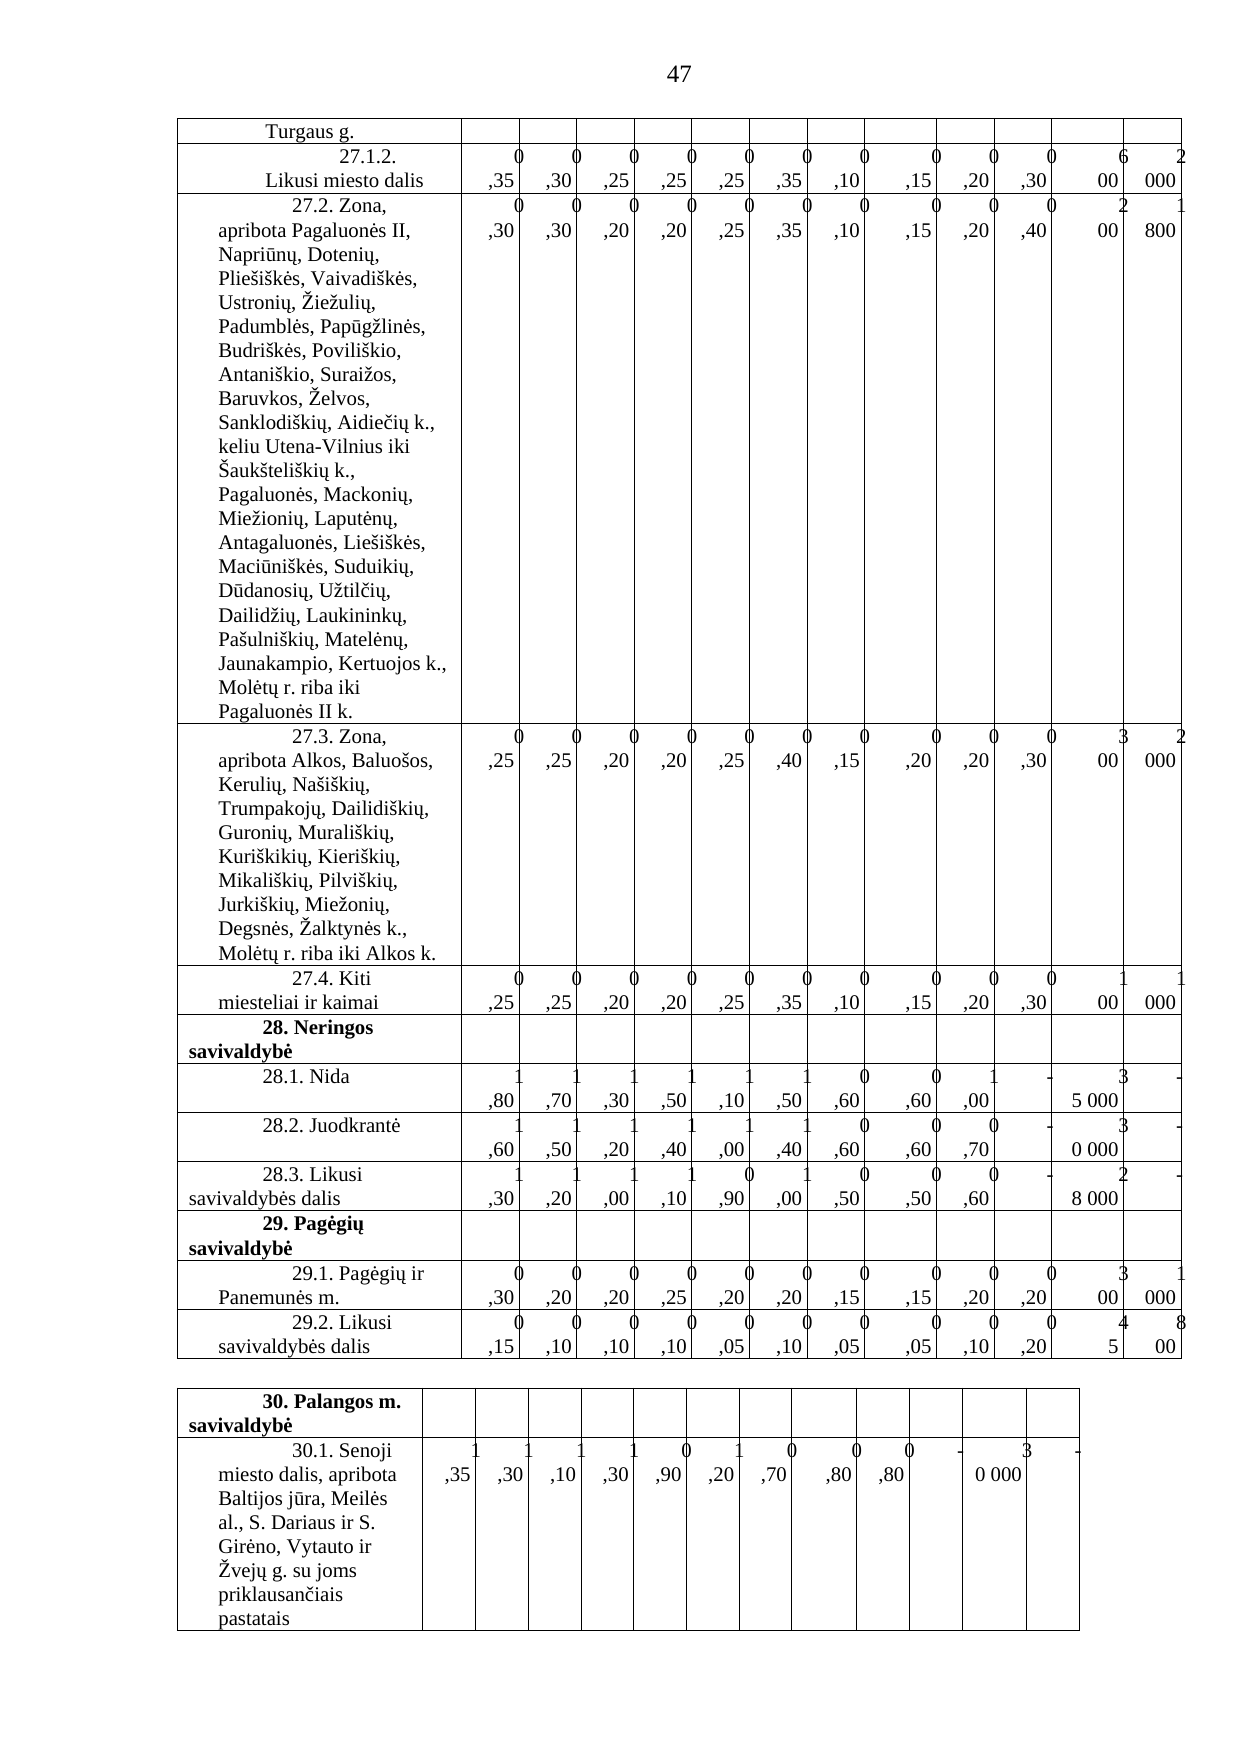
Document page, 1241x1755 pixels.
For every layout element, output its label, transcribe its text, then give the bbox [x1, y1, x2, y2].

table_cell 0,25 [635, 1261, 691, 1309]
table_cell 1,50 [520, 1113, 576, 1161]
table_cell 0,20 [635, 724, 691, 964]
table_cell 2 500 [1124, 119, 1181, 143]
table_cell 28.2. Juodkrantė [178, 1113, 461, 1161]
table_cell - [995, 1162, 1051, 1210]
table_cell 0,25 [520, 724, 576, 964]
table_cell 1,00 [692, 1113, 749, 1161]
table_cell 0,15 [865, 1261, 936, 1309]
table_cell 0,40 [750, 724, 807, 964]
table_cell 0,10 [808, 966, 864, 1014]
table_cell 0,20 [808, 119, 864, 143]
table_cell 29.2. Likusi savivaldybės dalis [178, 1310, 461, 1358]
table_cell [577, 1211, 634, 1259]
table_cell 0,20 [937, 144, 994, 192]
table_cell 0,35 [750, 966, 807, 1014]
table_cell [865, 1211, 936, 1259]
table_header [423, 1389, 475, 1437]
table_cell 0,25 [577, 144, 634, 192]
table_cell 0,35 [750, 144, 807, 192]
table_cell 30.1. Senoji miesto dalis, apribota Baltijos jūra, Meilės al., S. Dariaus ir S. Girėno, Vytauto ir Žvejų g. su joms priklausančiais pastatais [178, 1438, 422, 1630]
table_cell 0,60 [808, 1064, 864, 1112]
table_cell 2 000 [1124, 144, 1181, 192]
table_cell 27.3. Zona, apribota Alkos, Baluošos, Kerulių, Našiškių, Trumpakojų, Dailidiškių, Guronių, Murališkių, Kuriškikių, Kieriškių, Mikališkių, Pilviškių, Jurkiškių, Miežonių, Degsnės, Žalktynės k., Molėtų r. riba iki Alkos k. [178, 724, 461, 964]
table_header [740, 1389, 791, 1437]
table_cell [462, 1015, 519, 1063]
table_header [529, 1389, 581, 1437]
table_cell Turgaus g. [178, 119, 461, 143]
table_cell 29.1. Pagėgių ir Panemunės m. [178, 1261, 461, 1309]
table_cell 0,25 [692, 144, 749, 192]
table_cell 27.2. Zona, apribota Pagaluonės II, Napriūnų, Dotenių, Pliešiškės, Vaivadiškės, Ustronių, Žiežulių, Padumblės, Papūgžlinės, Budriškės, Poviliškio, Antaniškio, Suraižos, Baruvkos, Želvos, Sanklodiškių, Aidiečių k., keliu Utena-Vilnius iki Šaukšteliškių k., Pagaluonės, Mackonių, Miežionių, Laputėnų, Antagaluonės, Liešiškės, Maciūniškės, Suduikių, Dūdanosių, Užtilčių, Dailidžių, Laukininkų, Pašulniškių, Matelėnų, Jaunakampio, Kertuojos k., Molėtų r. riba iki Pagaluonės II k. [178, 194, 461, 723]
table_header [1080, 1388, 1152, 1437]
table_cell 0,15 [462, 1310, 519, 1358]
table_cell 0,20 [577, 966, 634, 1014]
table_cell 0,30 [462, 1261, 519, 1309]
table_cell 300 [1052, 724, 1123, 964]
table_cell 1,00 [577, 1162, 634, 1210]
table_cell 0,25 [692, 194, 749, 723]
table_cell 1,60 [462, 1113, 519, 1161]
table_cell [937, 1015, 994, 1063]
table_header [1027, 1389, 1079, 1437]
table_cell 0,60 [808, 1113, 864, 1161]
table_cell 0,90 [692, 1162, 749, 1210]
table_cell 0,30 [577, 119, 634, 143]
table_cell 1,70 [520, 1064, 576, 1112]
table_cell [692, 1211, 749, 1259]
table_cell - [1124, 1113, 1181, 1161]
table_cell 0,80 [857, 1438, 909, 1630]
table_cell 28 000 [1052, 1162, 1123, 1210]
table_cell 0,50 [808, 1162, 864, 1210]
table_cell - [995, 1113, 1051, 1161]
table_cell 1,20 [687, 1438, 739, 1630]
table_cell 1 800 [1124, 194, 1181, 723]
table_header [910, 1389, 962, 1437]
table_cell 0,10 [808, 194, 864, 723]
table_cell - [910, 1438, 962, 1630]
table_cell [520, 1015, 576, 1063]
table_cell 0,05 [808, 1310, 864, 1358]
table_cell 0,10 [808, 144, 864, 192]
table_cell 0,20 [635, 966, 691, 1014]
table_cell 0,10 [577, 1310, 634, 1358]
table_cell [995, 1015, 1051, 1063]
table_cell [1080, 1437, 1152, 1630]
table_header [857, 1389, 909, 1437]
table_cell 0,25 [462, 966, 519, 1014]
table_cell 0,15 [865, 194, 936, 723]
table_cell 0,20 [577, 1261, 634, 1309]
table_cell 0,20 [692, 1261, 749, 1309]
table_cell 0,30 [995, 724, 1051, 964]
table_cell 0,15 [865, 966, 936, 1014]
table_cell 1,10 [529, 1438, 581, 1630]
table_cell 0,15 [808, 1261, 864, 1309]
table_cell 1,40 [635, 1113, 691, 1161]
table_cell 0,35 [520, 119, 576, 143]
table_cell 0,15 [808, 724, 864, 964]
table_cell 0,05 [865, 1310, 936, 1358]
table_cell 1,00 [750, 1162, 807, 1210]
table_cell 0,25 [692, 724, 749, 964]
table_cell 0,20 [937, 1261, 994, 1309]
table_cell 1 000 [1124, 1261, 1181, 1309]
table_cell 1,30 [582, 1438, 633, 1630]
table_cell - [1027, 1438, 1079, 1630]
table_cell 0,05 [692, 1310, 749, 1358]
table_cell 0,20 [937, 724, 994, 964]
table_cell 2 000 [1124, 724, 1181, 964]
table_cell 1,40 [750, 1113, 807, 1161]
table_cell 0,20 [995, 1261, 1051, 1309]
table_cell 0,40 [462, 119, 519, 143]
table_cell [865, 1015, 936, 1063]
table_cell 0,25 [462, 724, 519, 964]
table_cell 1,00 [937, 1064, 994, 1112]
table_cell 0,20 [520, 1261, 576, 1309]
table_cell 0,30 [937, 119, 994, 143]
table_cell 0,25 [520, 966, 576, 1014]
table_cell 27.4. Kiti miesteliai ir kaimai [178, 966, 461, 1014]
table_cell 0,25 [692, 966, 749, 1014]
table_cell [520, 1211, 576, 1259]
table_cell 1,30 [577, 1064, 634, 1112]
table_cell 200 [1052, 194, 1123, 723]
table_cell [995, 1211, 1051, 1259]
table_cell 300 [1052, 1261, 1123, 1309]
table_cell 0,30 [995, 966, 1051, 1014]
table_cell 800 [1124, 1310, 1181, 1358]
table_cell 600 [1052, 144, 1123, 192]
table_cell 1,20 [577, 1113, 634, 1161]
table_header [963, 1389, 1026, 1437]
table_cell 0,20 [577, 194, 634, 723]
table_cell 0,25 [865, 119, 936, 143]
table_cell 1,80 [462, 1064, 519, 1112]
table_cell 0,20 [865, 724, 936, 964]
table_cell 0,30 [520, 194, 576, 723]
table_cell 30 000 [963, 1438, 1026, 1630]
table_header 30. Palangos m. savivaldybė [178, 1389, 422, 1437]
table_cell [692, 1015, 749, 1063]
table_cell 1,35 [423, 1438, 475, 1630]
table_cell 0,35 [692, 119, 749, 143]
table_cell 1,30 [462, 1162, 519, 1210]
table_cell 1,50 [635, 1064, 691, 1112]
table_cell 0,70 [937, 1113, 994, 1161]
table_cell [577, 1015, 634, 1063]
table_cell [1124, 1211, 1181, 1259]
table_cell 0,30 [520, 144, 576, 192]
table_cell - [995, 1064, 1051, 1112]
table_cell 0,10 [635, 1310, 691, 1358]
table_cell [635, 1015, 691, 1063]
table_cell 1,50 [750, 1064, 807, 1112]
table_header [687, 1389, 739, 1437]
table_cell 0,10 [937, 1310, 994, 1358]
table_cell 700 [1052, 119, 1123, 143]
table_cell 0,10 [520, 1310, 576, 1358]
table_cell 0,20 [937, 966, 994, 1014]
table_cell 0,30 [462, 194, 519, 723]
table_cell 0,30 [995, 144, 1051, 192]
table_cell 1,30 [476, 1438, 528, 1630]
table_cell [937, 1211, 994, 1259]
table_cell [462, 1211, 519, 1259]
table_cell 1 000 [1124, 966, 1181, 1014]
table_cell [1052, 1211, 1123, 1259]
table_cell 45 [1052, 1310, 1123, 1358]
table_cell 0,35 [635, 119, 691, 143]
table_cell 0,35 [750, 194, 807, 723]
table_cell 0,40 [995, 194, 1051, 723]
table_cell 0,90 [634, 1438, 686, 1630]
table_header [582, 1389, 633, 1437]
table_cell 0,20 [635, 194, 691, 723]
table_header [634, 1389, 686, 1437]
table_cell 27.1.2. Likusi miesto dalis [178, 144, 461, 192]
table_cell [1124, 1015, 1181, 1063]
table_cell [808, 1211, 864, 1259]
table_cell 1,10 [692, 1064, 749, 1112]
table_cell 0,60 [865, 1064, 936, 1112]
table_cell - [1124, 1064, 1181, 1112]
table_cell [750, 1015, 807, 1063]
table_cell [1153, 1437, 1181, 1630]
table_cell 0,20 [577, 724, 634, 964]
table_header [1153, 1388, 1181, 1437]
table_cell 30 000 [1052, 1113, 1123, 1161]
table_cell 0,70 [740, 1438, 791, 1630]
table_header [792, 1389, 856, 1437]
table_header [476, 1389, 528, 1437]
table_cell 0,40 [750, 119, 807, 143]
table_cell 0,60 [865, 1113, 936, 1161]
table_cell 0,35 [462, 144, 519, 192]
table_cell 28. Neringos savivaldybė [178, 1015, 461, 1063]
table_cell 0,60 [937, 1162, 994, 1210]
table_cell 28.3. Likusi savivaldybės dalis [178, 1162, 461, 1210]
table_cell [808, 1015, 864, 1063]
table_cell 1,10 [635, 1162, 691, 1210]
table_cell [750, 1211, 807, 1259]
table_cell [1052, 1015, 1123, 1063]
table_cell 0,25 [635, 144, 691, 192]
table_cell 0,50 [865, 1162, 936, 1210]
table_cell 0,20 [995, 1310, 1051, 1358]
table_cell 1,20 [520, 1162, 576, 1210]
table_cell 29. Pagėgių savivaldybė [178, 1211, 461, 1259]
table_cell 100 [1052, 966, 1123, 1014]
table_cell 0,20 [750, 1261, 807, 1309]
table_cell 0,20 [937, 194, 994, 723]
table_cell 0,40 [995, 119, 1051, 143]
table_cell [635, 1211, 691, 1259]
table_cell 0,10 [750, 1310, 807, 1358]
table_cell 0,80 [792, 1438, 856, 1630]
table_cell 0,15 [865, 144, 936, 192]
table_cell 28.1. Nida [178, 1064, 461, 1112]
table_cell - [1124, 1162, 1181, 1210]
table_cell 35 000 [1052, 1064, 1123, 1112]
